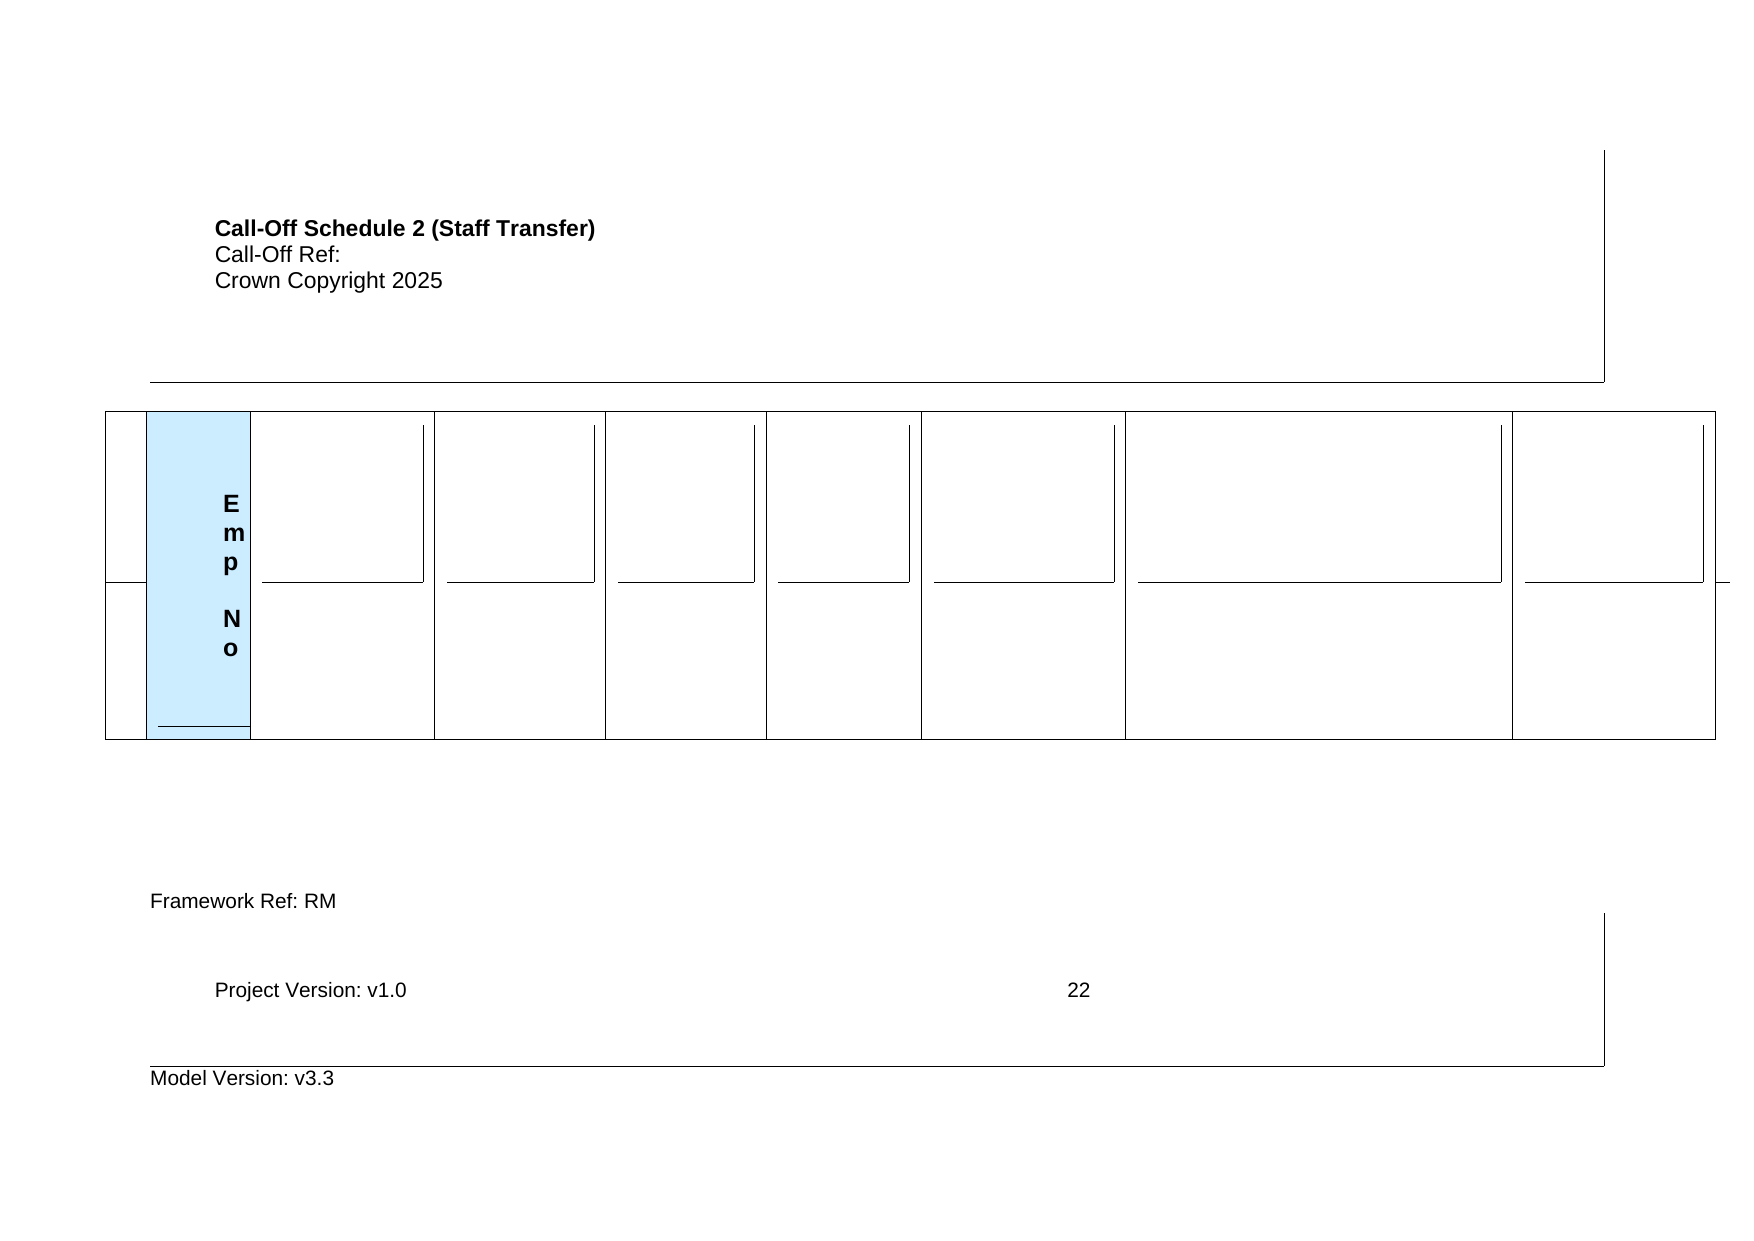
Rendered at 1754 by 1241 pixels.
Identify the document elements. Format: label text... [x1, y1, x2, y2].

table_cell [767, 412, 921, 739]
table_cell [606, 412, 766, 739]
table_cell Emp No [147, 412, 250, 739]
table_cell [106, 583, 146, 739]
table_cell [1716, 411, 1730, 582]
table_cell [251, 412, 434, 739]
table_cell [1513, 412, 1715, 739]
table_cell [922, 412, 1125, 739]
table_cell [1716, 583, 1730, 739]
table_cell [1126, 412, 1512, 739]
table_cell [106, 412, 146, 582]
table_cell [435, 412, 605, 739]
